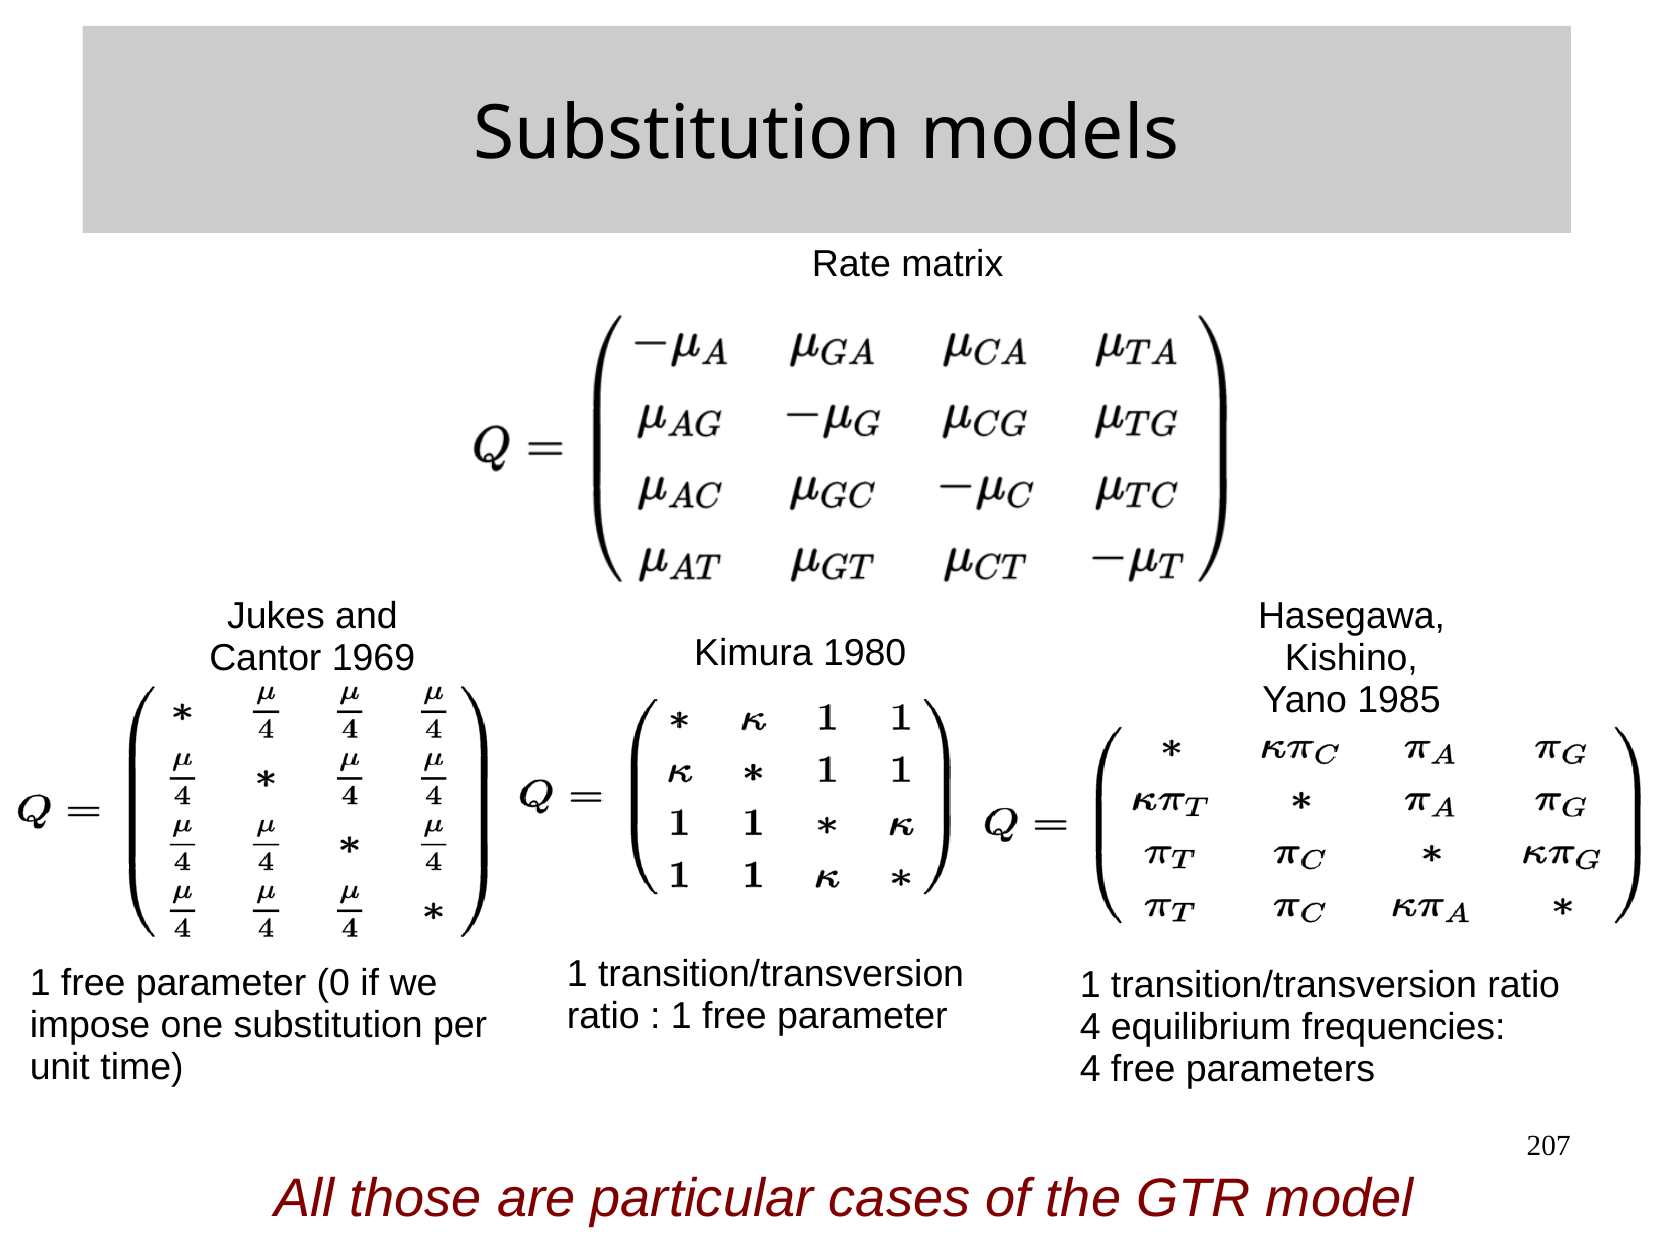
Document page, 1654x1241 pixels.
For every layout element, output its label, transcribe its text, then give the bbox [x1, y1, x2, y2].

text_box 1 transition/transversion ratio : 1 free parameter [552, 945, 991, 1170]
text_box Jukes and Cantor 1969 [184, 586, 440, 727]
picture [4, 676, 506, 949]
text_box Hasegawa, Kishino, Yano 1985 [1224, 586, 1480, 728]
text_box All those are particular cases of the GTR model [259, 1160, 1514, 1241]
picture [515, 699, 961, 900]
picture [983, 725, 1654, 933]
text_box Rate matrix [660, 234, 1156, 334]
text_box 1 transition/transversion ratio 4 equilibrium frequencies: 4 free parameters [1065, 955, 1636, 1111]
picture [433, 300, 1252, 615]
title Substitution models [82, 25, 1571, 233]
text_box 1 free parameter (0 if we impose one substitution per unit time) [15, 954, 552, 1096]
text_box Kimura 1980 [679, 624, 935, 764]
